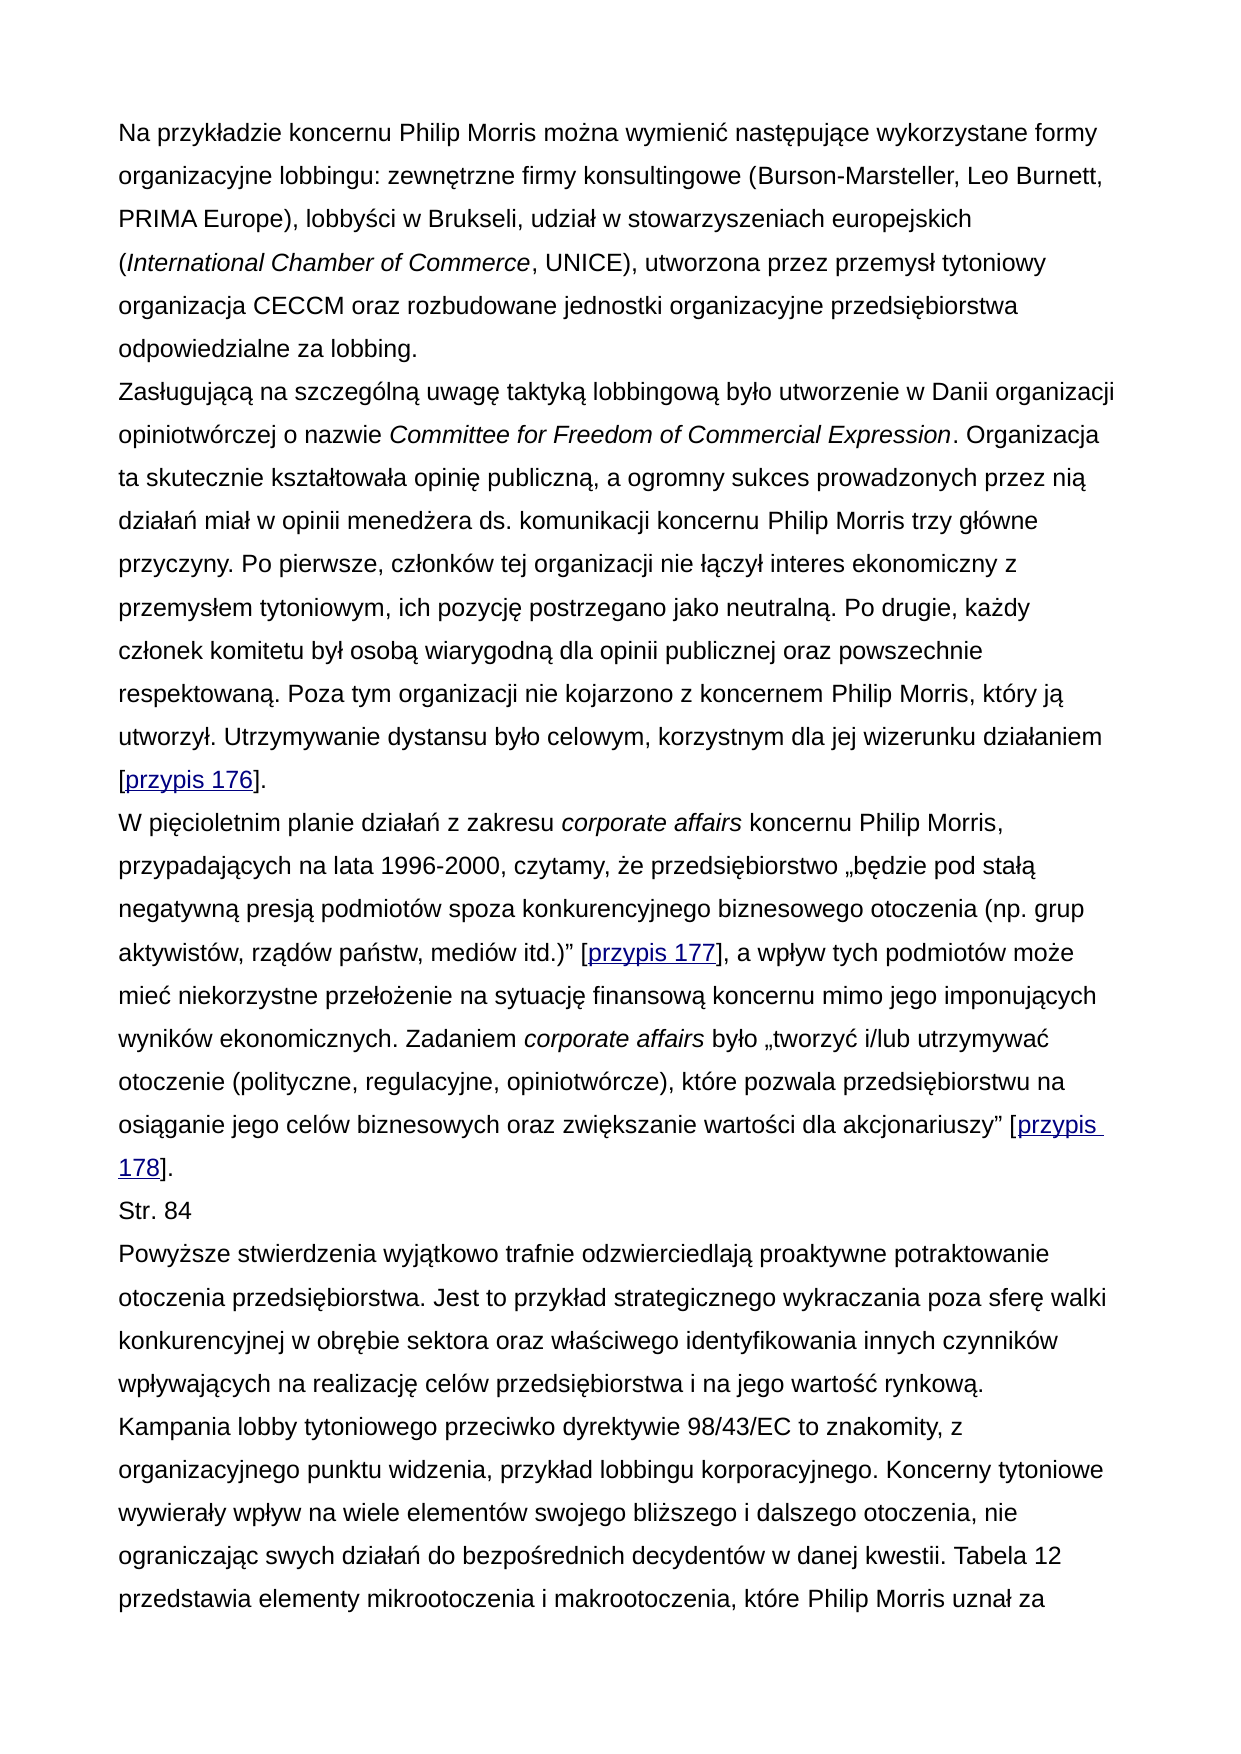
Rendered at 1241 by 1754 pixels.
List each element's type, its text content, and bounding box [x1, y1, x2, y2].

text Powyższe stwierdzenia wyjątkowo trafnie odzwierciedlają proaktywne potraktowanie otoczenia przedsiębiorstwa. Jest to przykład strategicznego wykraczania poza sferę walki konkurencyjnej w obrębie sektora oraz właściwego identyfikowania innych czynników wpływających na realizację celów przedsiębiorstwa i na jego wartość rynkową. [118, 1239, 1122, 1397]
text Kampania lobby tytoniowego przeciwko dyrektywie 98/43/EC to znakomity, z organizacyjnego punktu widzenia, przykład lobbingu korporacyjnego. Koncerny tytoniowe wywierały wpływ na wiele elementów swojego bliższego i dalszego otoczenia, nie ograniczając swych działań do bezpośrednich decydentów w danej kwestii. Tabela 12 przedstawia elementy mikrootoczenia i makrootoczenia, które Philip Morris uznał za [118, 1412, 1122, 1613]
text Na przykładzie koncernu Philip Morris można wymienić następujące wykorzystane formy organizacyjne lobbingu: zewnętrzne firmy konsultingowe (Burson-Marsteller, Leo Burnett, PRIMA Europe), lobbyści w Brukseli, udział w stowarzyszeniach europejskich (International Chamber of Commerce, UNICE), utworzona przez przemysł tytoniowy organizacja CECCM oraz rozbudowane jednostki organizacyjne przedsiębiorstwa odpowiedzialne za lobbing. [118, 118, 1122, 362]
text W pięcioletnim planie działań z zakresu corporate affairs koncernu Philip Morris, przypadających na lata 1996-2000, czytamy, że przedsiębiorstwo „będzie pod stałą negatywną presją podmiotów spoza konkurencyjnego biznesowego otoczenia (np. grup aktywistów, rządów państw, mediów itd.)” [przypis 177], a wpływ tych podmiotów może mieć niekorzystne przełożenie na sytuację finansową koncernu mimo jego imponujących wyników ekonomicznych. Zadaniem corporate affairs było „tworzyć i/lub utrzymywać otoczenie (polityczne, regulacyjne, opiniotwórcze), które pozwala przedsiębiorstwu na osiąganie jego celów biznesowych oraz zwiększanie wartości dla akcjonariuszy” [przypis 178]. [118, 808, 1122, 1182]
text Str. 84 [118, 1196, 1122, 1225]
text Zasługującą na szczególną uwagę taktyką lobbingową było utworzenie w Danii organizacji opiniotwórczej o nazwie Committee for Freedom of Commercial Expression. Organizacja ta skutecznie kształtowała opinię publiczną, a ogromny sukces prowadzonych przez nią działań miał w opinii menedżera ds. komunikacji koncernu Philip Morris trzy główne przyczyny. Po pierwsze, członków tej organizacji nie łączył interes ekonomiczny z przemysłem tytoniowym, ich pozycję postrzegano jako neutralną. Po drugie, każdy członek komitetu był osobą wiarygodną dla opinii publicznej oraz powszechnie respektowaną. Poza tym organizacji nie kojarzono z koncernem Philip Morris, który ją utworzył. Utrzymywanie dystansu było celowym, korzystnym dla jej wizerunku działaniem [przypis 176]. [118, 377, 1122, 794]
